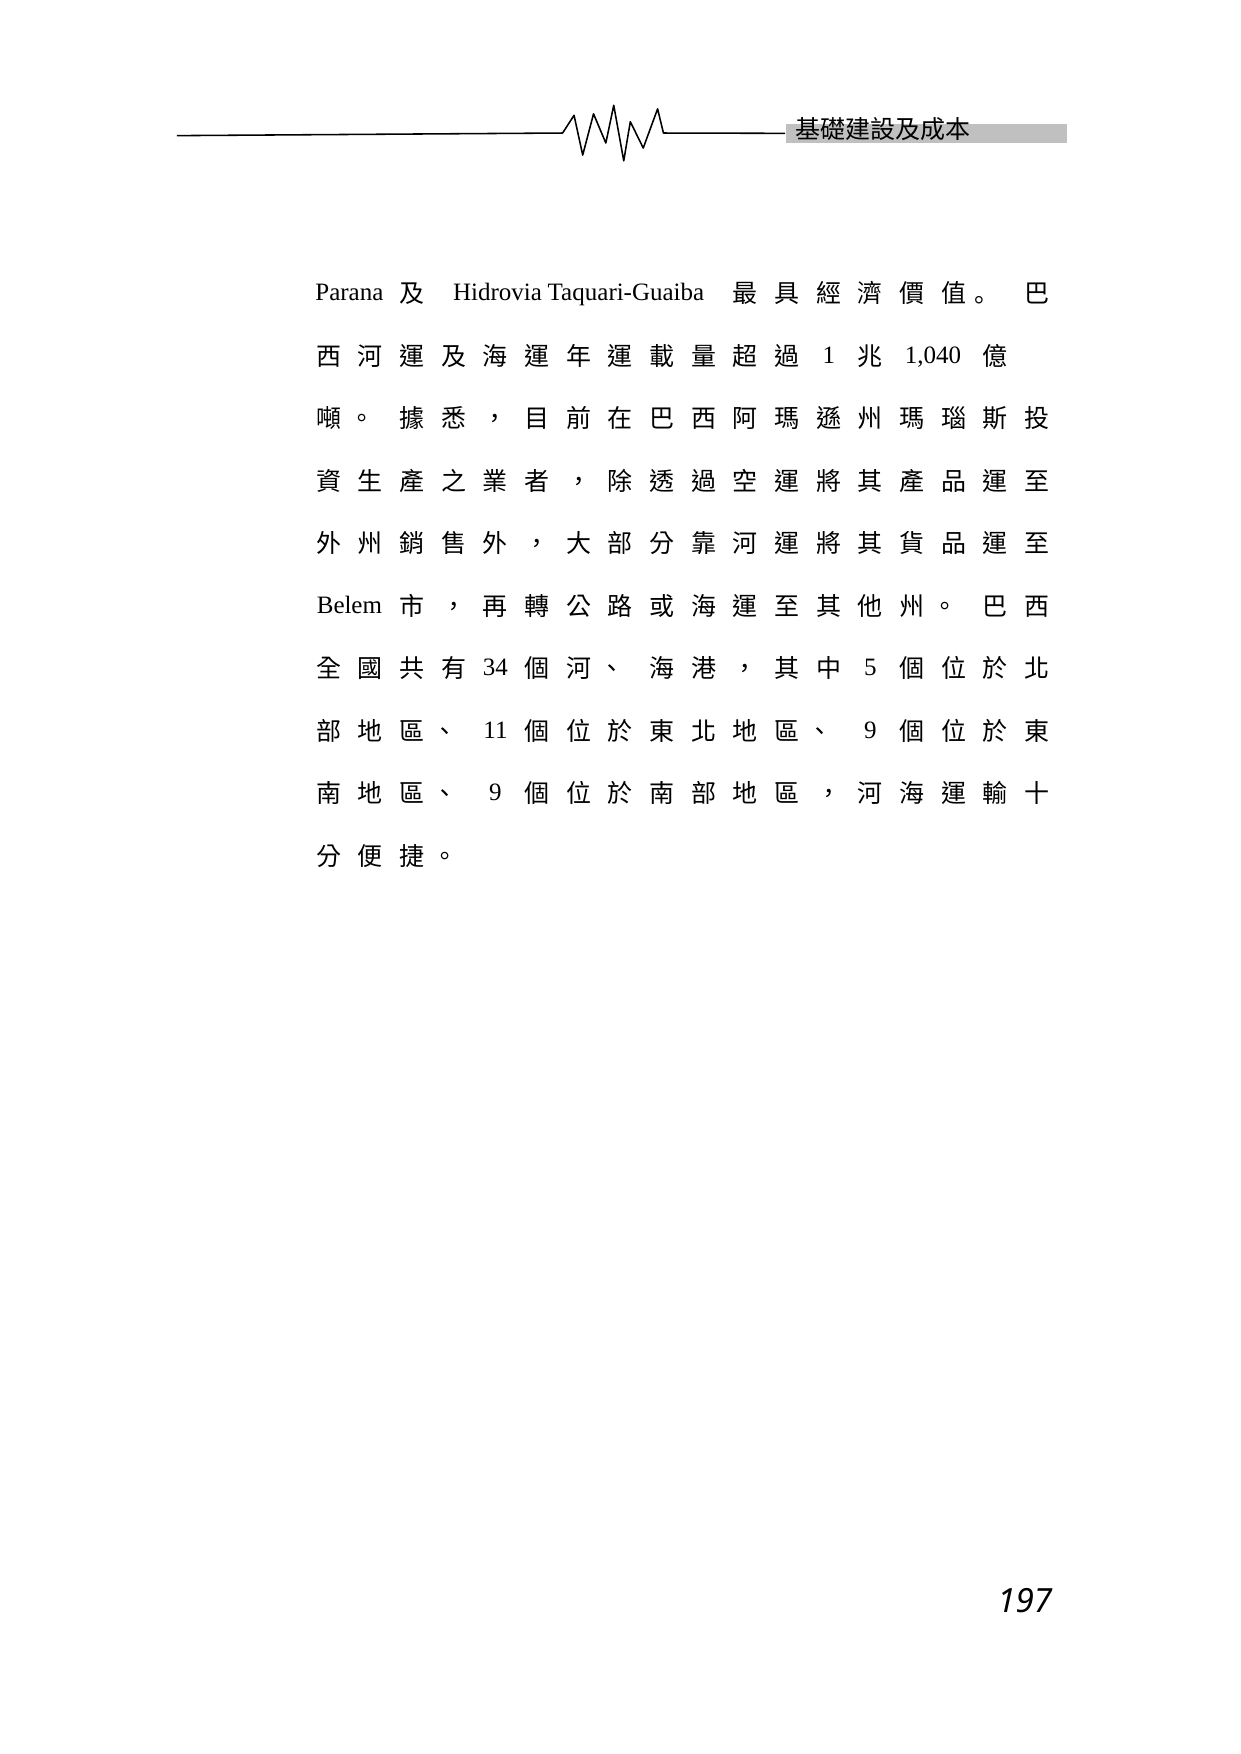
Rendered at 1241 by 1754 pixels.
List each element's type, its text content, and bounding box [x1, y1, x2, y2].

text Parana及Hidrovia Taquari-Guaiba最具經濟價值。巴西河運及海運年運載量超過1兆1,040億噸。據悉，目前在巴西阿瑪遜州瑪瑙斯投資生產之業者，除透過空運將其產品運至外州銷售外，大部分靠河運將其貨品運至Belem市，再轉公路或海運至其他州。巴西全國共有34個河、海港，其中5個位於北部地區、11個位於東北地區、9個位於東南地區、9個位於南部地區，河海運輸十分便捷。 [281, 250, 1058, 875]
